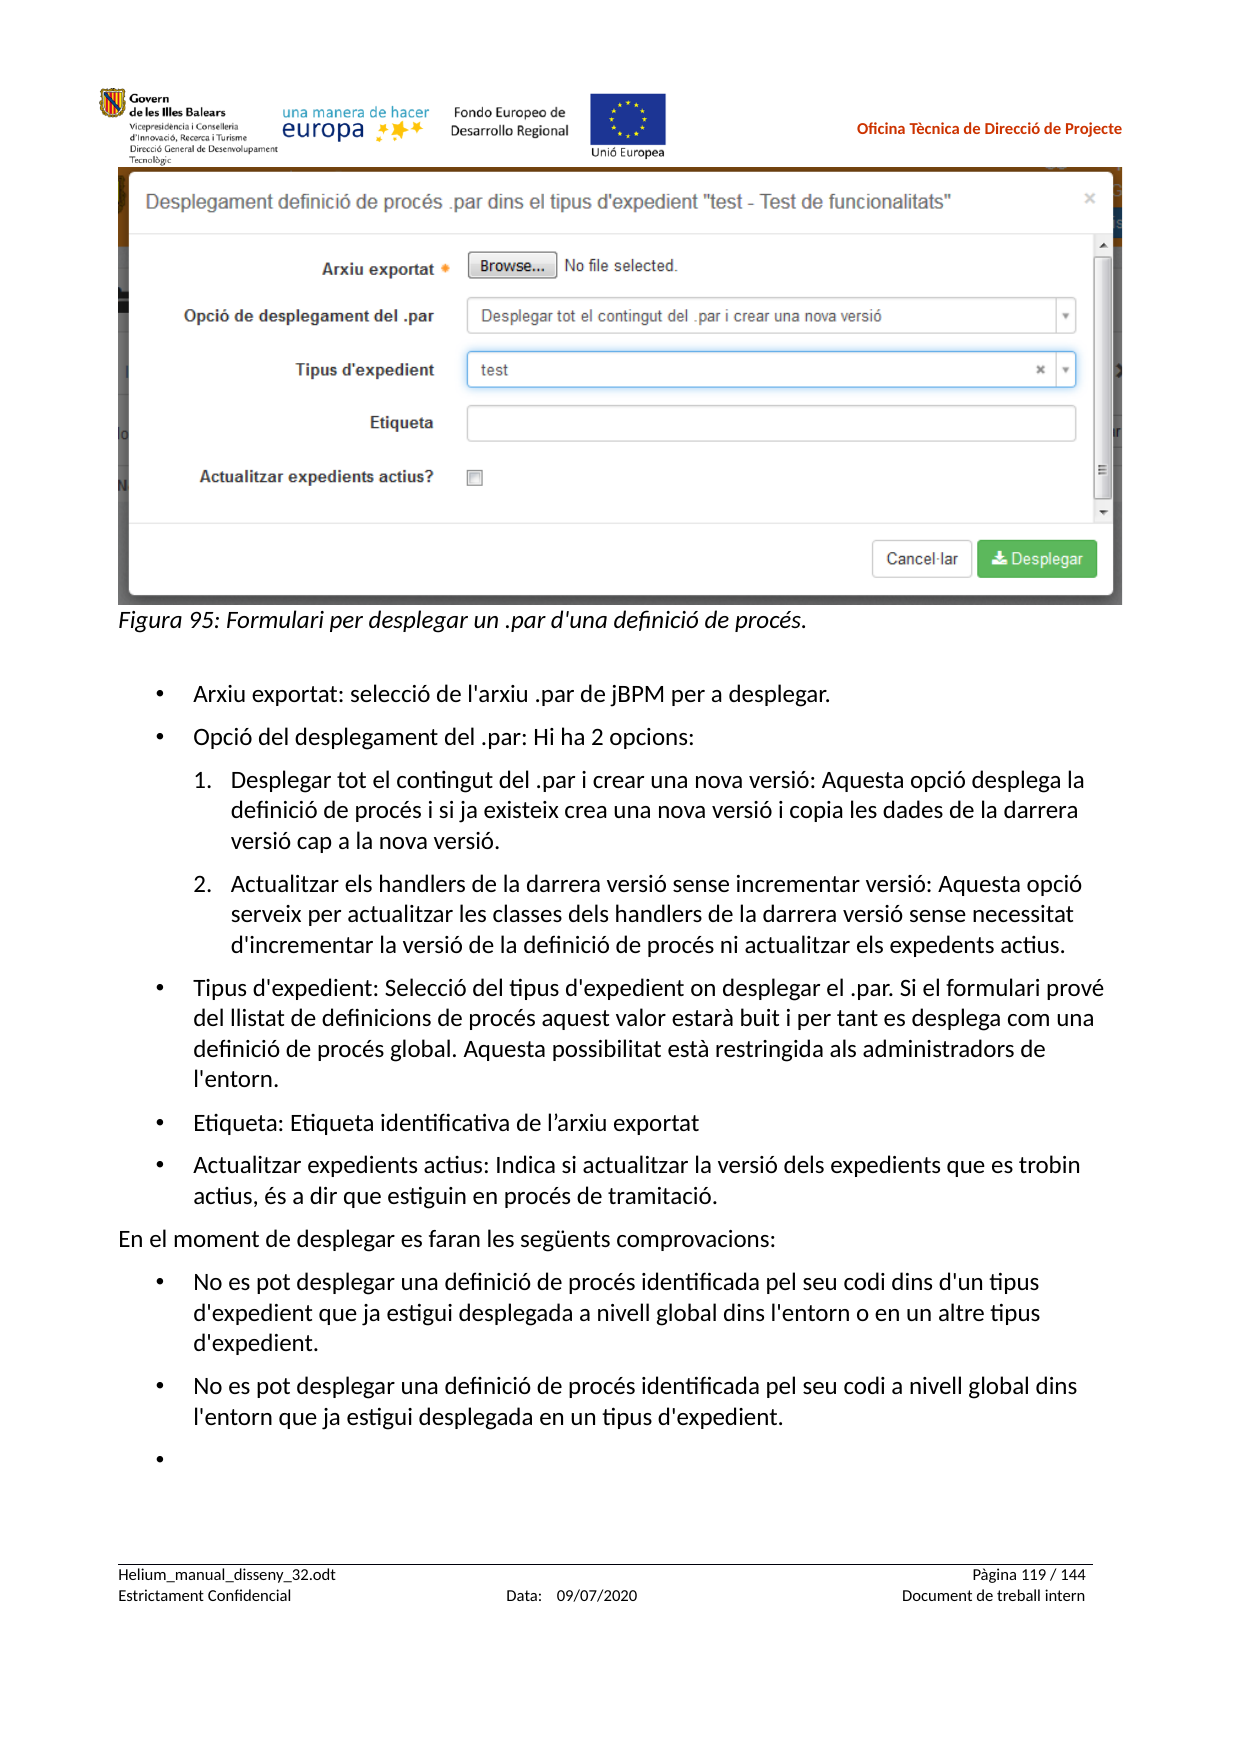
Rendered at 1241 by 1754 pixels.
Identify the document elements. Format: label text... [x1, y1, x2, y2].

picture [118, 167, 1123, 605]
list Actualitzar els handlers de la darrera versió sense incrementar versió: Aquesta opció serveix per actualitzar les classes dels handlers de la darrera versió sense necessitat d'incrementar la versió de la definició de procés ni actualitzar els expedents actius. [193, 868, 1122, 959]
text En el moment de desplegar es faran les següents comprovacions: [118, 1223, 1122, 1254]
list Etiqueta: Etiqueta identificativa de l’arxiu exportat [156, 1107, 1122, 1137]
picture [99, 87, 668, 166]
list No es pot desplegar una definició de procés identificada pel seu codi a nivell global dins l'entorn que ja estigui desplegada en un tipus d'expedient. [156, 1370, 1122, 1431]
text Figura 95: Formulari per desplegar un .par d'una definició de procés. [118, 605, 1122, 635]
list Arxiu exportat: selecció de l'arxiu .par de jBPM per a desplegar. [156, 678, 1122, 708]
list Actualitzar expedients actius: Indica si actualitzar la versió dels expedients que es trobin actius, és a dir que estiguin en procés de tramitació. [156, 1150, 1122, 1211]
list Desplegar tot el contingut del .par i crear una nova versió: Aquesta opció desplega la definició de procés i si ja existeix crea una nova versió i copia les dades de la darrera versió cap a la nova versió. [193, 764, 1122, 856]
list Opció del desplegament del .par: Hi ha 2 opcions: [156, 721, 1122, 751]
list Tipus d'expedient: Selecció del tipus d'expedient on desplegar el .par. Si el formulari prové del llistat de definicions de procés aquest valor estarà buit i per tant es desplega com una definició de procés global. Aquesta possibilitat està restringida als administradors de l'entorn. [156, 972, 1122, 1094]
list No es pot desplegar una definició de procés identificada pel seu codi dins d'un tipus d'expedient que ja estigui desplegada a nivell global dins l'entorn o en un altre tipus d'expedient. [156, 1266, 1122, 1358]
